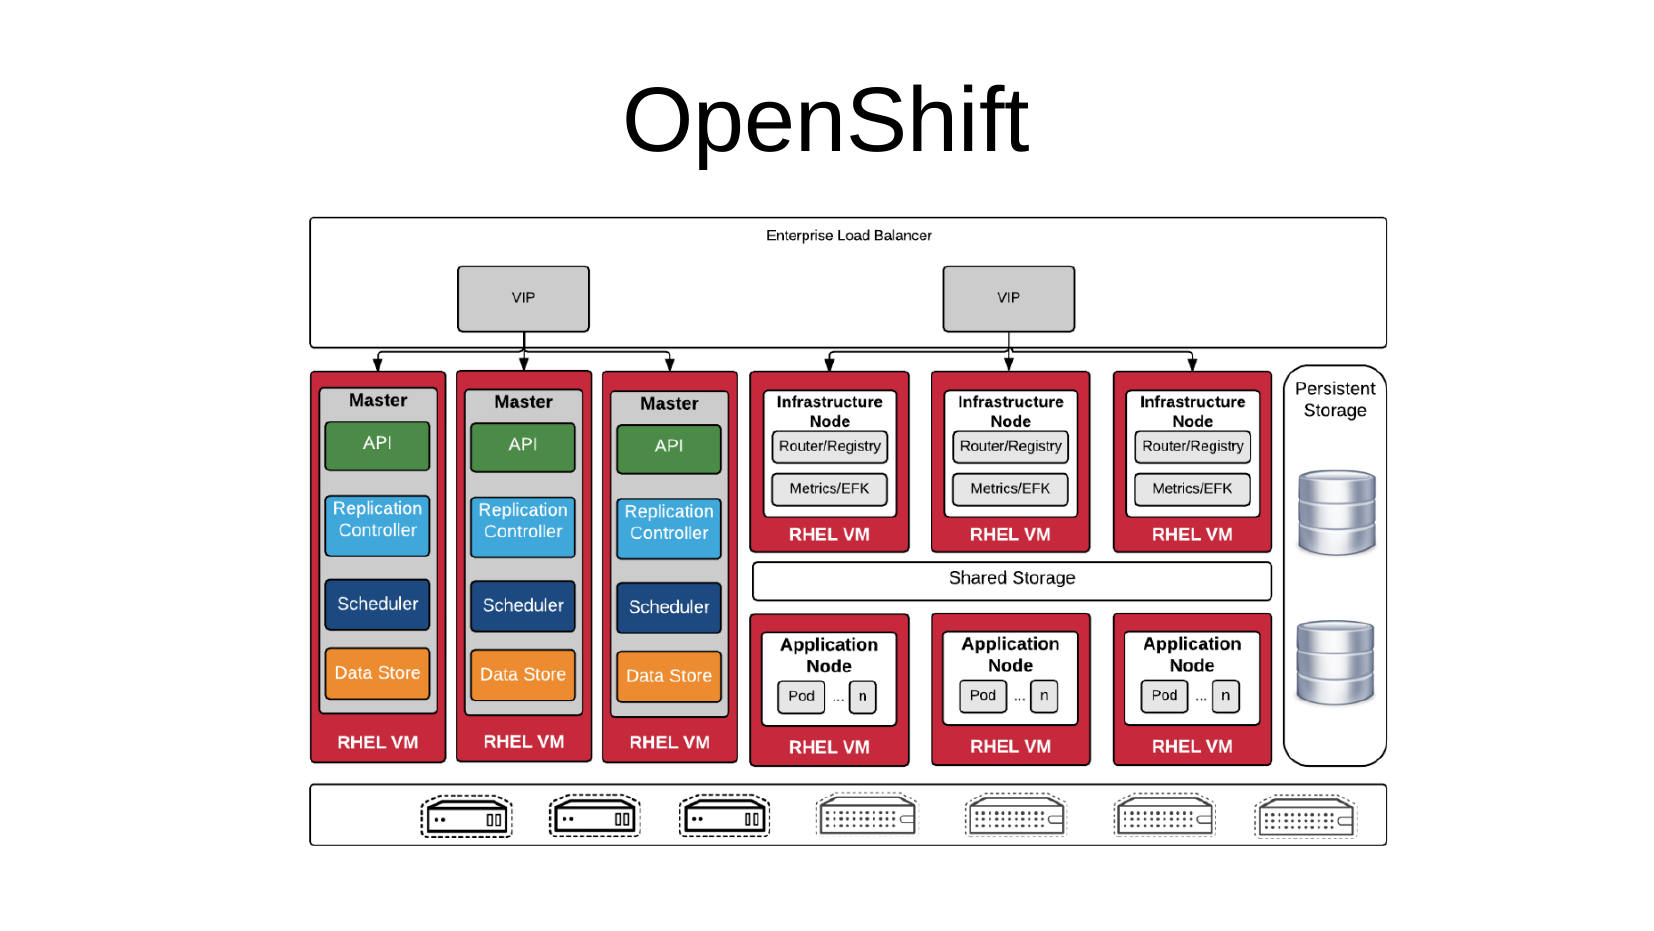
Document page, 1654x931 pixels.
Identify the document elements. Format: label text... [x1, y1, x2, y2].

title OpenShift [82, 37, 1571, 193]
picture [302, 209, 1396, 856]
